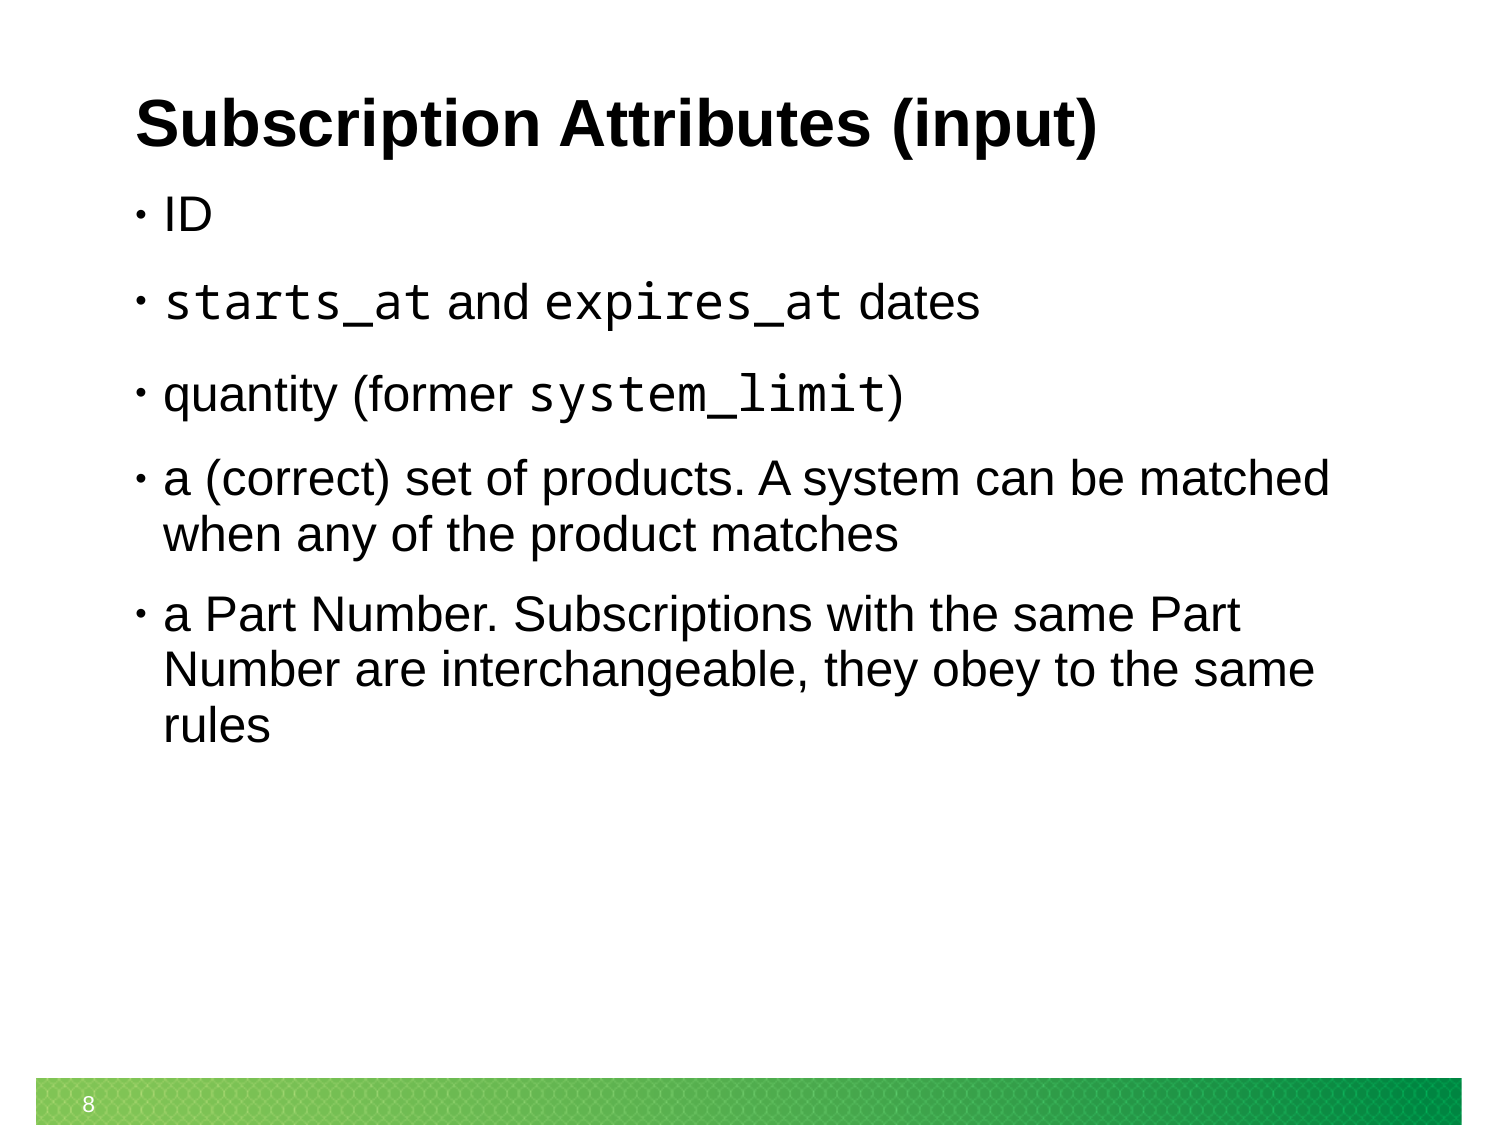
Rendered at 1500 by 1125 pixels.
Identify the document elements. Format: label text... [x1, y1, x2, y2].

picture [36, 1078, 1462, 1125]
title Subscription Attributes (input) [135, 41, 1372, 186]
list ID starts_at and expires_at dates quantity (former system_limit) a (correct) set of products. A system can be matched when any of the product matches a Part Number. Subscriptions with the same Part Number are interchangeable, they obey to the same rules [135, 186, 1396, 928]
